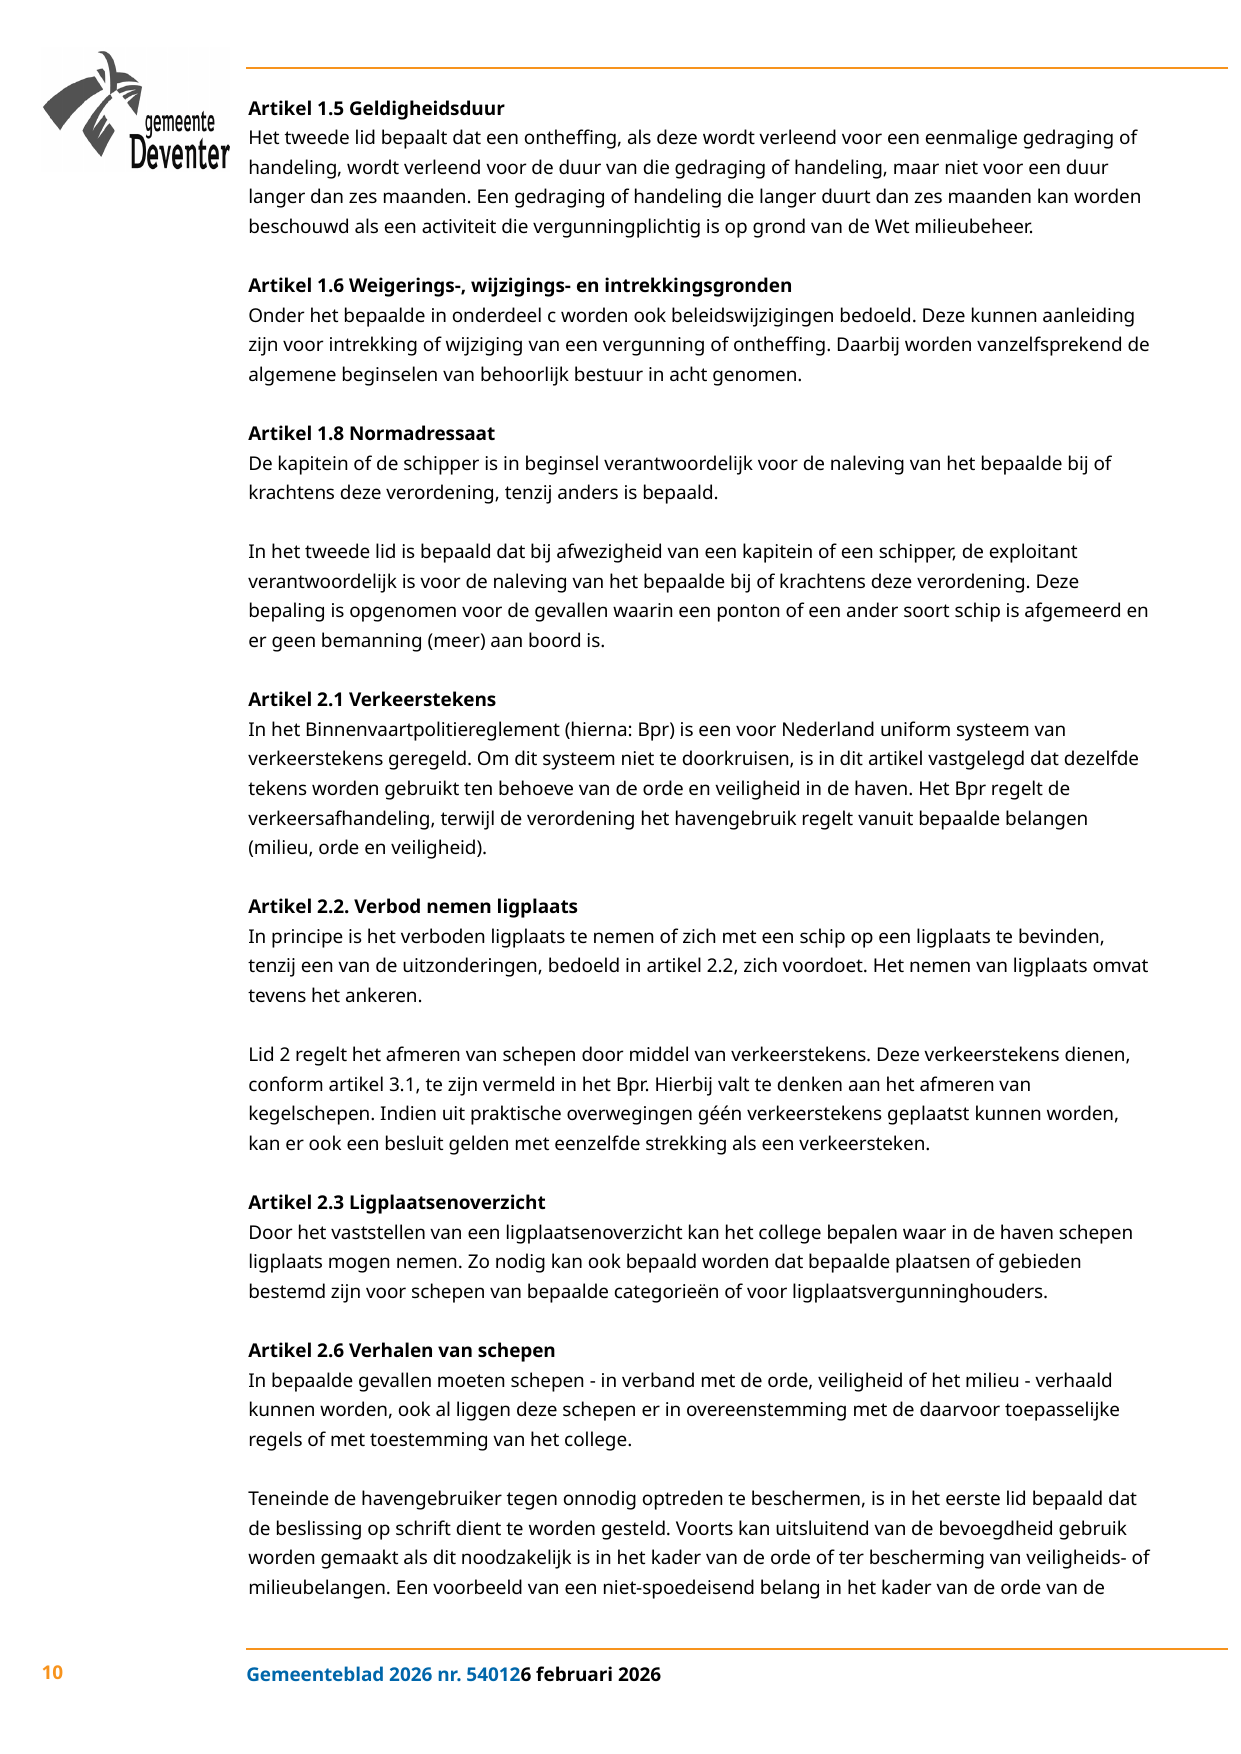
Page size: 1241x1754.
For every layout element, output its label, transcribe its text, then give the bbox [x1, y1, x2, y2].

text De kapitein of de schipper is in beginsel verantwoordelijk voor de naleving van het bepaalde bij of krachtens deze verordening, tenzij anders is bepaald. [248, 450, 1152, 505]
text Het tweede lid bepaalt dat een ontheffing, als deze wordt verleend voor een eenmalige gedraging of handeling, wordt verleend voor de duur van die gedraging of handeling, maar niet voor een duur langer dan zes maanden. Een gedraging of handeling die langer duurt dan zes maanden kan worden beschouwd als een activiteit die vergunningplichtig is op grond van de Wet milieubeheer. [248, 124, 1152, 239]
text Door het vaststellen van een ligplaatsenoverzicht kan het college bepalen waar in de haven schepen ligplaats mogen nemen. Zo nodig kan ook bepaald worden dat bepaalde plaatsen of gebieden bestemd zijn voor schepen van bepaalde categorieën of voor ligplaatsvergunninghouders. [248, 1219, 1152, 1304]
text Lid 2 regelt het afmeren van schepen door middel van verkeerstekens. Deze verkeerstekens dienen, conform artikel 3.1, te zijn vermeld in het Bpr. Hierbij valt te denken aan het afmeren van kegelschepen. Indien uit praktische overwegingen géén verkeerstekens geplaatst kunnen worden, kan er ook een besluit gelden met eenzelfde strekking als een verkeersteken. [248, 1041, 1152, 1156]
text In principe is het verboden ligplaats te nemen of zich met een schip op een ligplaats te bevinden, tenzij een van de uitzonderingen, bedoeld in artikel 2.2, zich voordoet. Het nemen van ligplaats omvat tevens het ankeren. [248, 923, 1152, 1008]
text Artikel 2.1 Verkeerstekens [248, 686, 1152, 712]
text In het tweede lid is bepaald dat bij afwezigheid van een kapitein of een schipper, de exploitant verantwoordelijk is voor de naleving van het bepaalde bij of krachtens deze verordening. Deze bepaling is opgenomen voor de gevallen waarin een ponton of een ander soort schip is afgemeerd en er geen bemanning (meer) aan boord is. [248, 538, 1152, 653]
text Artikel 2.6 Verhalen van schepen [248, 1337, 1152, 1363]
text Onder het bepaalde in onderdeel c worden ook beleidswijzigingen bedoeld. Deze kunnen aanleiding zijn voor intrekking of wijziging van een vergunning of ontheffing. Daarbij worden vanzelfsprekend de algemene beginselen van behoorlijk bestuur in acht genomen. [248, 302, 1152, 387]
text Teneinde de havengebruiker tegen onnodig optreden te beschermen, is in het eerste lid bepaald dat de beslissing op schrift dient te worden gesteld. Voorts kan uitsluitend van de bevoegdheid gebruik worden gemaakt als dit noodzakelijk is in het kader van de orde of ter bescherming van veiligheids- of milieubelangen. Een voorbeeld van een niet-spoedeisend belang in het kader van de orde van de [248, 1485, 1152, 1600]
text Artikel 2.3 Ligplaatsenoverzicht [248, 1189, 1152, 1215]
text Artikel 1.8 Normadressaat [248, 420, 1152, 446]
picture [41, 47, 231, 172]
text Artikel 1.5 Geldigheidsduur [248, 95, 1152, 121]
text Artikel 2.2. Verbod nemen ligplaats [248, 893, 1152, 919]
text In het Binnenvaartpolitiereglement (hierna: Bpr) is een voor Nederland uniform systeem van verkeerstekens geregeld. Om dit systeem niet te doorkruisen, is in dit artikel vastgelegd dat dezelfde tekens worden gebruikt ten behoeve van de orde en veiligheid in de haven. Het Bpr regelt de verkeersafhandeling, terwijl de verordening het havengebruik regelt vanuit bepaalde belangen (milieu, orde en veiligheid). [248, 716, 1152, 860]
text Artikel 1.6 Weigerings-, wijzigings- en intrekkingsgronden [248, 272, 1152, 298]
text In bepaalde gevallen moeten schepen - in verband met de orde, veiligheid of het milieu - verhaald kunnen worden, ook al liggen deze schepen er in overeenstemming met de daarvoor toepasselijke regels of met toestemming van het college. [248, 1367, 1152, 1452]
